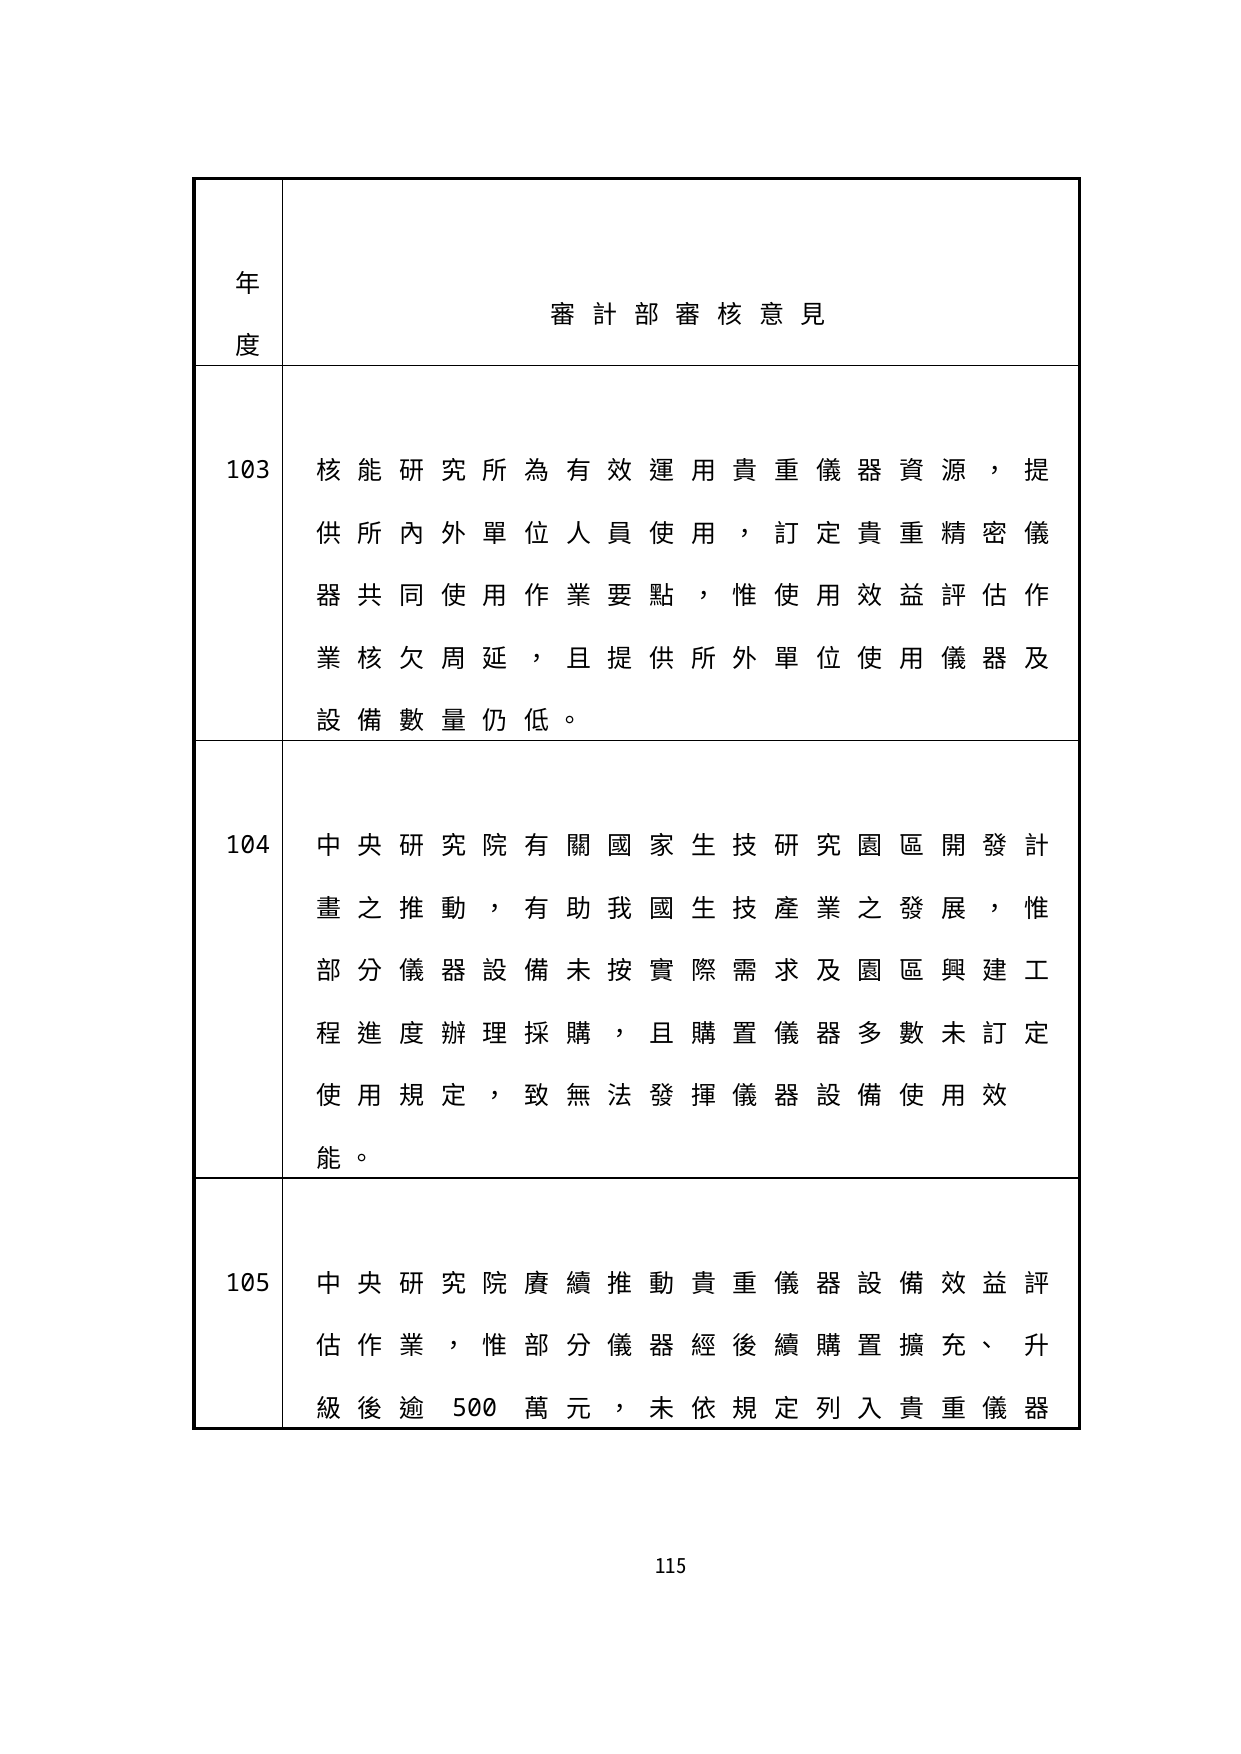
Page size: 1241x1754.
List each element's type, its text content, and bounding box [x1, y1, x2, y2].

table_cell 核能研究所為有效運用貴重儀器資源，提供所內外單位人員使用，訂定貴重精密儀器共同使用作業要點，惟使用效益評估作業核欠周延，且提供所外單位使用儀器及設備數量仍低。 [283, 366, 1078, 740]
table_cell 103 [196, 366, 282, 740]
table_cell 中央研究院有關國家生技研究園區開發計畫之推動，有助我國生技產業之發展，惟部分儀器設備未按實際需求及園區興建工程進度辦理採購，且購置儀器多數未訂定使用規定，致無法發揮儀器設備使用效能。 [283, 741, 1078, 1177]
table_cell 105 [196, 1179, 282, 1427]
table_cell 中央研究院賡續推動貴重儀器設備效益評估作業，惟部分儀器經後續購置擴充、升級後逾500萬元，未依規定列入貴重儀器 [283, 1179, 1078, 1427]
table_cell 104 [196, 741, 282, 1177]
table_header 審計部審核意見 [283, 180, 1078, 365]
table_header 年度 [196, 180, 282, 365]
